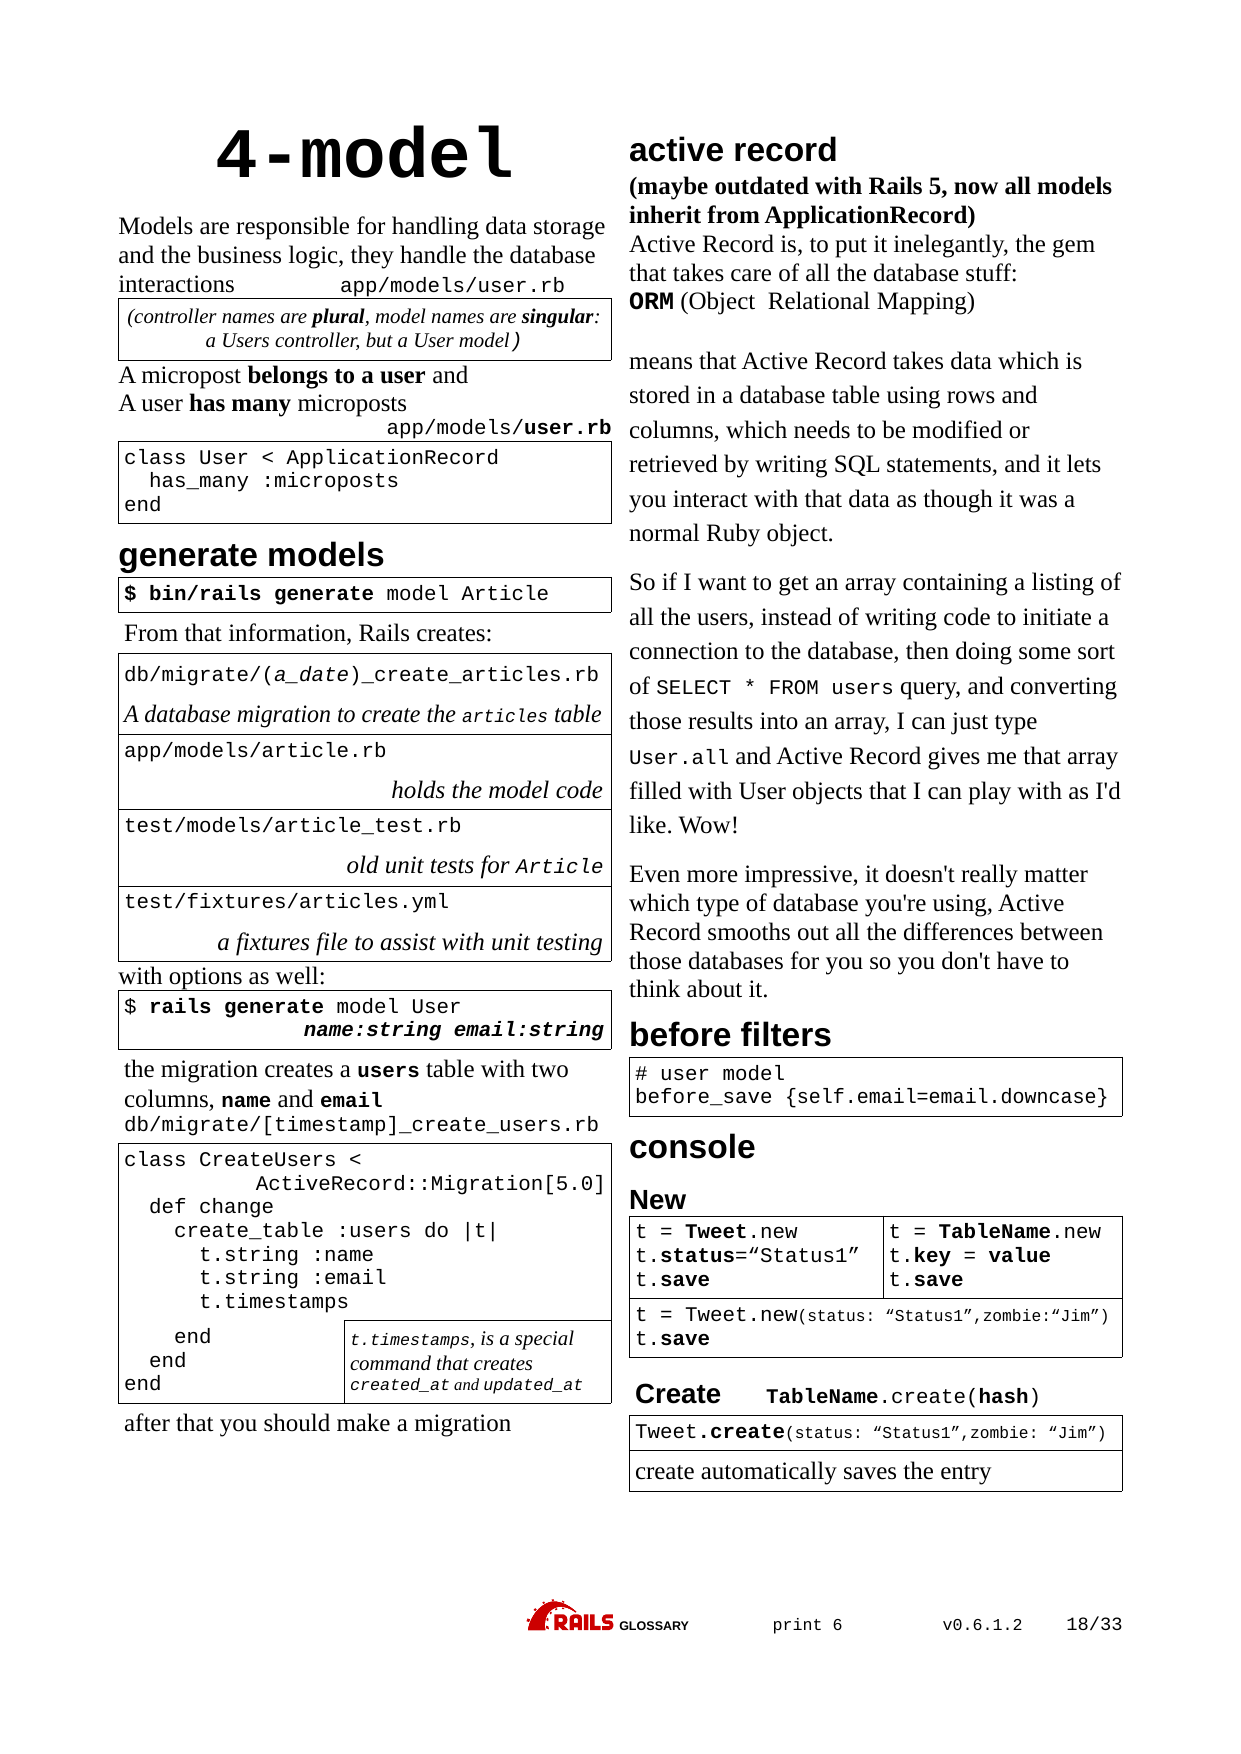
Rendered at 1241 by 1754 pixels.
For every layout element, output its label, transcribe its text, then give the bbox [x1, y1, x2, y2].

table_cell Tweet.create(status: “Status1”,zombie: “Jim”) [630, 1416, 1122, 1450]
text A user has many microposts [118, 388, 611, 417]
table_header t = Tweet.new t.status=“Status1” t.save [630, 1217, 883, 1298]
table_header class User < ApplicationRecord has_many :microposts end [119, 442, 611, 523]
table_header $ rails generate model User name:string email:string [119, 991, 611, 1049]
text (maybe outdated with Rails 5, now all models inherit from ApplicationRecord) [629, 171, 1122, 229]
table_header (controller names are plural, model names are singular: a Users controller, but a User model) [119, 299, 611, 359]
subtitle New [629, 1184, 1122, 1216]
table_cell t = Tweet.new(status: “Status1”,zombie:“Jim”) t.save [630, 1299, 1122, 1357]
table_cell end end end [119, 1320, 344, 1403]
text So if I want to get an array containing a listing of all the users, instead of writing code to initiate a connection to the database, then doing some sort of SELECT * FROM users query, and converting those results into an array, I can just type User.all and Active Record gives me that array filled with User objects that I can play with as I'd like. Wow! [629, 567, 1122, 839]
table_cell Create [629, 1358, 760, 1415]
table_cell the migration creates a users table with two columns, name and email db/migrate/[timestamp]_create_users.rb [118, 1050, 611, 1143]
text with options as well: [118, 962, 611, 990]
subtitle 4-model [118, 118, 611, 199]
text Even more impressive, it doesn't really matter which type of database you're using, Active Record smooths out all the differences between those databases for you so you don't have to think about it. [629, 859, 1122, 1003]
table_cell class CreateUsers < ActiveRecord::Migration[5.0] def change create_table :users do |t| t.string :name t.string :email t.timestamps [119, 1144, 611, 1320]
table_cell a fixtures file to assist with unit testing [119, 921, 611, 961]
subtitle active record [629, 130, 1122, 168]
text means that Active Record takes data which is stored in a database table using rows and columns, which needs to be modified or retrieved by writing SQL statements, and it lets you interact with that data as though it was a normal Ruby object. [629, 346, 1122, 547]
text A micropost belongs to a user and [118, 361, 611, 388]
table_cell A database migration to create the articles table [119, 694, 611, 734]
table_cell TableName.create(hash) [760, 1358, 1122, 1415]
text Active Record is, to put it inelegantly, the gem that takes care of all the database stuff: [629, 229, 1122, 286]
table_cell old unit tests for Article [119, 845, 611, 886]
table_cell t.timestamps, is a special command that creates created_at and updated_at [345, 1321, 611, 1403]
table_header # user model before_save {self.email=email.downcase} [630, 1058, 1122, 1116]
subtitle before filters [629, 1015, 1122, 1054]
table_header t = TableName.new t.key = value t.save [884, 1217, 1122, 1298]
table_header $ bin/rails generate model Article [119, 578, 611, 612]
table_cell after that you should make a migration [118, 1404, 611, 1443]
table_cell test/fixtures/articles.yml [119, 887, 611, 921]
table_cell app/models/article.rb [119, 735, 611, 769]
subtitle generate models [118, 535, 611, 574]
subtitle console [629, 1127, 1122, 1166]
text app/models/user.rb [118, 417, 611, 441]
table_cell holds the model code [119, 769, 611, 809]
text ORM (Object Relational Mapping) [629, 286, 1122, 317]
table_cell db/migrate/(a_date)_create_articles.rb [119, 654, 611, 693]
table_cell create automatically saves the entry [630, 1451, 1122, 1491]
text Models are responsible for handling data storage and the business logic, they handle the database interactions app/models/user.rb [118, 211, 611, 298]
table_cell test/models/article_test.rb [119, 810, 611, 844]
table_header From that information, Rails creates: [118, 613, 611, 652]
